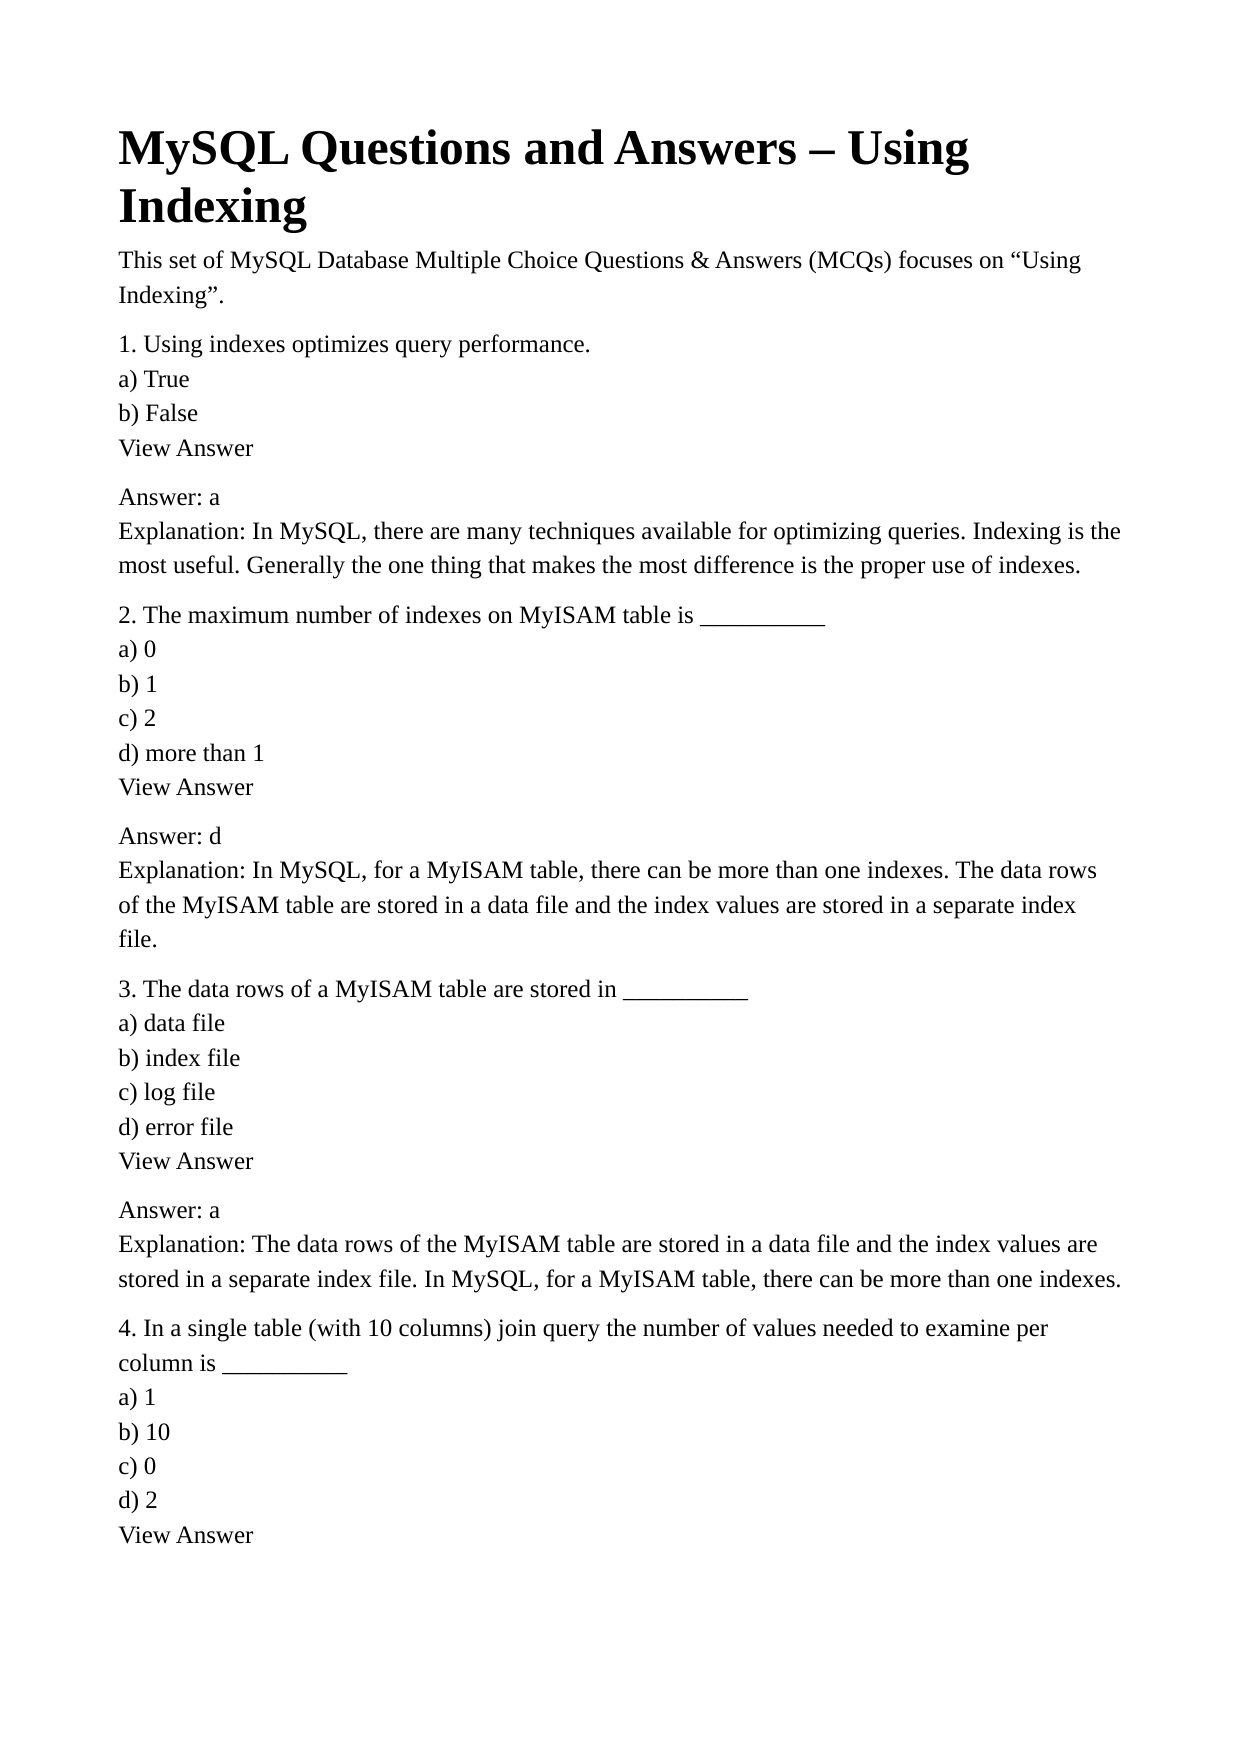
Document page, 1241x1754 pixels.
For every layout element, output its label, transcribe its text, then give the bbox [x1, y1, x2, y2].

text This set of MySQL Database Multiple Choice Questions & Answers (MCQs) focuses on “Using Indexing”. [118, 246, 1122, 309]
text 2. The maximum number of indexes on MyISAM table is __________ a) 0 b) 1 c) 2 d) more than 1 View Answer [118, 600, 1122, 801]
text Answer: a Explanation: The data rows of the MyISAM table are stored in a data file and the index values are stored in a separate index file. In MySQL, for a MyISAM table, there can be more than one indexes. [118, 1195, 1122, 1293]
subtitle MySQL Questions and Answers – Using Indexing [118, 118, 1122, 233]
text 3. The data rows of a MyISAM table are stored in __________ a) data file b) index file c) log file d) error file View Answer [118, 974, 1122, 1175]
text 1. Using indexes optimizes query performance. a) True b) False View Answer [118, 329, 1122, 461]
text Answer: a Explanation: In MySQL, there are many techniques available for optimizing queries. Indexing is the most useful. Generally the one thing that makes the most difference is the proper use of indexes. [118, 482, 1122, 579]
text Answer: d Explanation: In MySQL, for a MyISAM table, there can be more than one indexes. The data rows of the MyISAM table are stored in a data file and the index values are stored in a separate index file. [118, 821, 1122, 953]
text 4. In a single table (with 10 columns) join query the number of values needed to examine per column is __________ a) 1 b) 10 c) 0 d) 2 View Answer [118, 1313, 1122, 1549]
